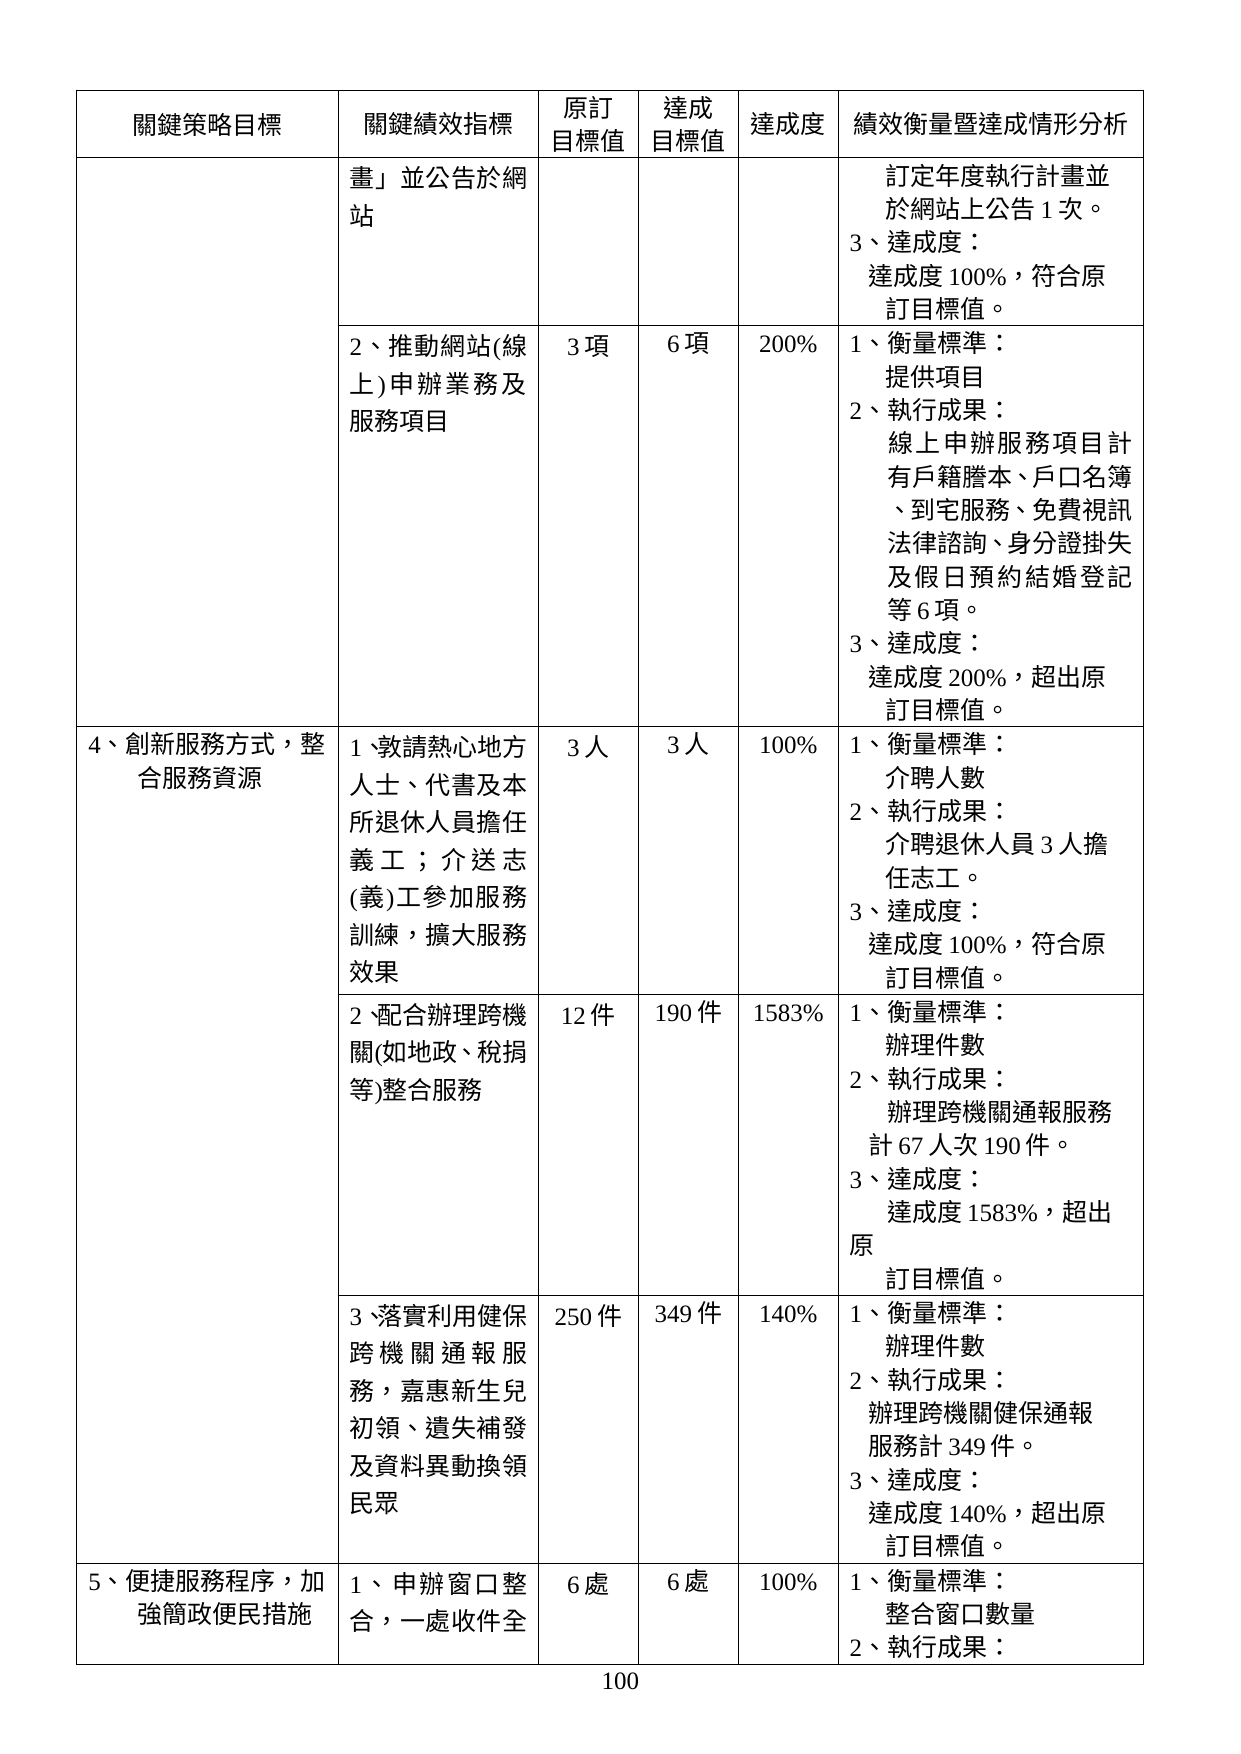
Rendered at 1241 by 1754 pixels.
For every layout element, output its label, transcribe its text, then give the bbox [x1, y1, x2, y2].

table_header 原訂 目標值 [539, 91, 638, 157]
table_header 績效衡量暨達成情形分析 [839, 91, 1143, 157]
table_cell 1、衡量標準： 介聘人數 2、執行成果： 介聘退休人員3人擔任志工。 3、達成度： 達成度100%，符合原 訂目標值。 [839, 727, 1143, 994]
table_cell 畫」並公告於網站 [339, 158, 538, 325]
table_cell [739, 158, 838, 325]
table_cell 349件 [639, 1296, 738, 1562]
table_cell 100% [739, 1564, 838, 1663]
table_cell 140% [739, 1296, 838, 1562]
table_header 關鍵績效指標 [339, 91, 538, 157]
table_cell 100% [739, 727, 838, 994]
table_cell 250件 [539, 1296, 638, 1562]
table_cell 1、申辦窗口整合，一處收件全 [339, 1564, 538, 1663]
table_cell 3人 [539, 727, 638, 994]
table_cell 2、推動網站(線上)申辦業務及服務項目 [339, 326, 538, 726]
table_cell 便捷服務程序，加強簡政便民措施 [77, 1564, 338, 1663]
table_cell 3、落實利用健保跨機關通報服務，嘉惠新生兒初領、遺失補發及資料異動換領民眾 [339, 1296, 538, 1562]
table_cell 12件 [539, 995, 638, 1295]
table_cell 3項 [539, 326, 638, 726]
table_cell 200% [739, 326, 838, 726]
table_cell 1、衡量標準： 整合窗口數量 2、執行成果： [839, 1564, 1143, 1663]
table_header 達成度 [739, 91, 838, 157]
table_header 達成 目標值 [639, 91, 738, 157]
table_cell 1、衡量標準： 辦理件數 2、執行成果： 辦理跨機關通報服務 計67人次190件。 3、達成度： 達成度1583%，超出原 訂目標值。 [839, 995, 1143, 1295]
table_cell [77, 158, 338, 726]
table_cell [639, 158, 738, 325]
table_cell 190件 [639, 995, 738, 1295]
table_cell [539, 158, 638, 325]
table_cell 3人 [639, 727, 738, 994]
table_cell 1、敦請熱心地方人士、代書及本所退休人員擔任義工；介送志(義)工參加服務訓練，擴大服務效果 [339, 727, 538, 994]
table_cell 6項 [639, 326, 738, 726]
table_header 關鍵策略目標 [77, 91, 338, 157]
table_cell 1583% [739, 995, 838, 1295]
table_cell 6處 [639, 1564, 738, 1663]
table_cell 1、衡量標準： 提供項目 2、執行成果： 線上申辦服務項目計有戶籍謄本、戶口名簿、到宅服務、免費視訊法律諮詢、身分證掛失及假日預約結婚登記等6項。 3、達成度： 達成度200%，超出原 訂目標值。 [839, 326, 1143, 726]
table_cell 訂定年度執行計畫並於網站上公告1次。 3、達成度： 達成度100%，符合原 訂目標值。 [839, 158, 1143, 325]
table_cell 2、配合辦理跨機關(如地政、稅捐等)整合服務 [339, 995, 538, 1295]
table_cell 6處 [539, 1564, 638, 1663]
table_cell 創新服務方式，整合服務資源 [77, 727, 338, 1562]
table_cell 1、衡量標準： 辦理件數 2、執行成果： 辦理跨機關健保通報 服務計349件。 3、達成度： 達成度140%，超出原 訂目標值。 [839, 1296, 1143, 1562]
